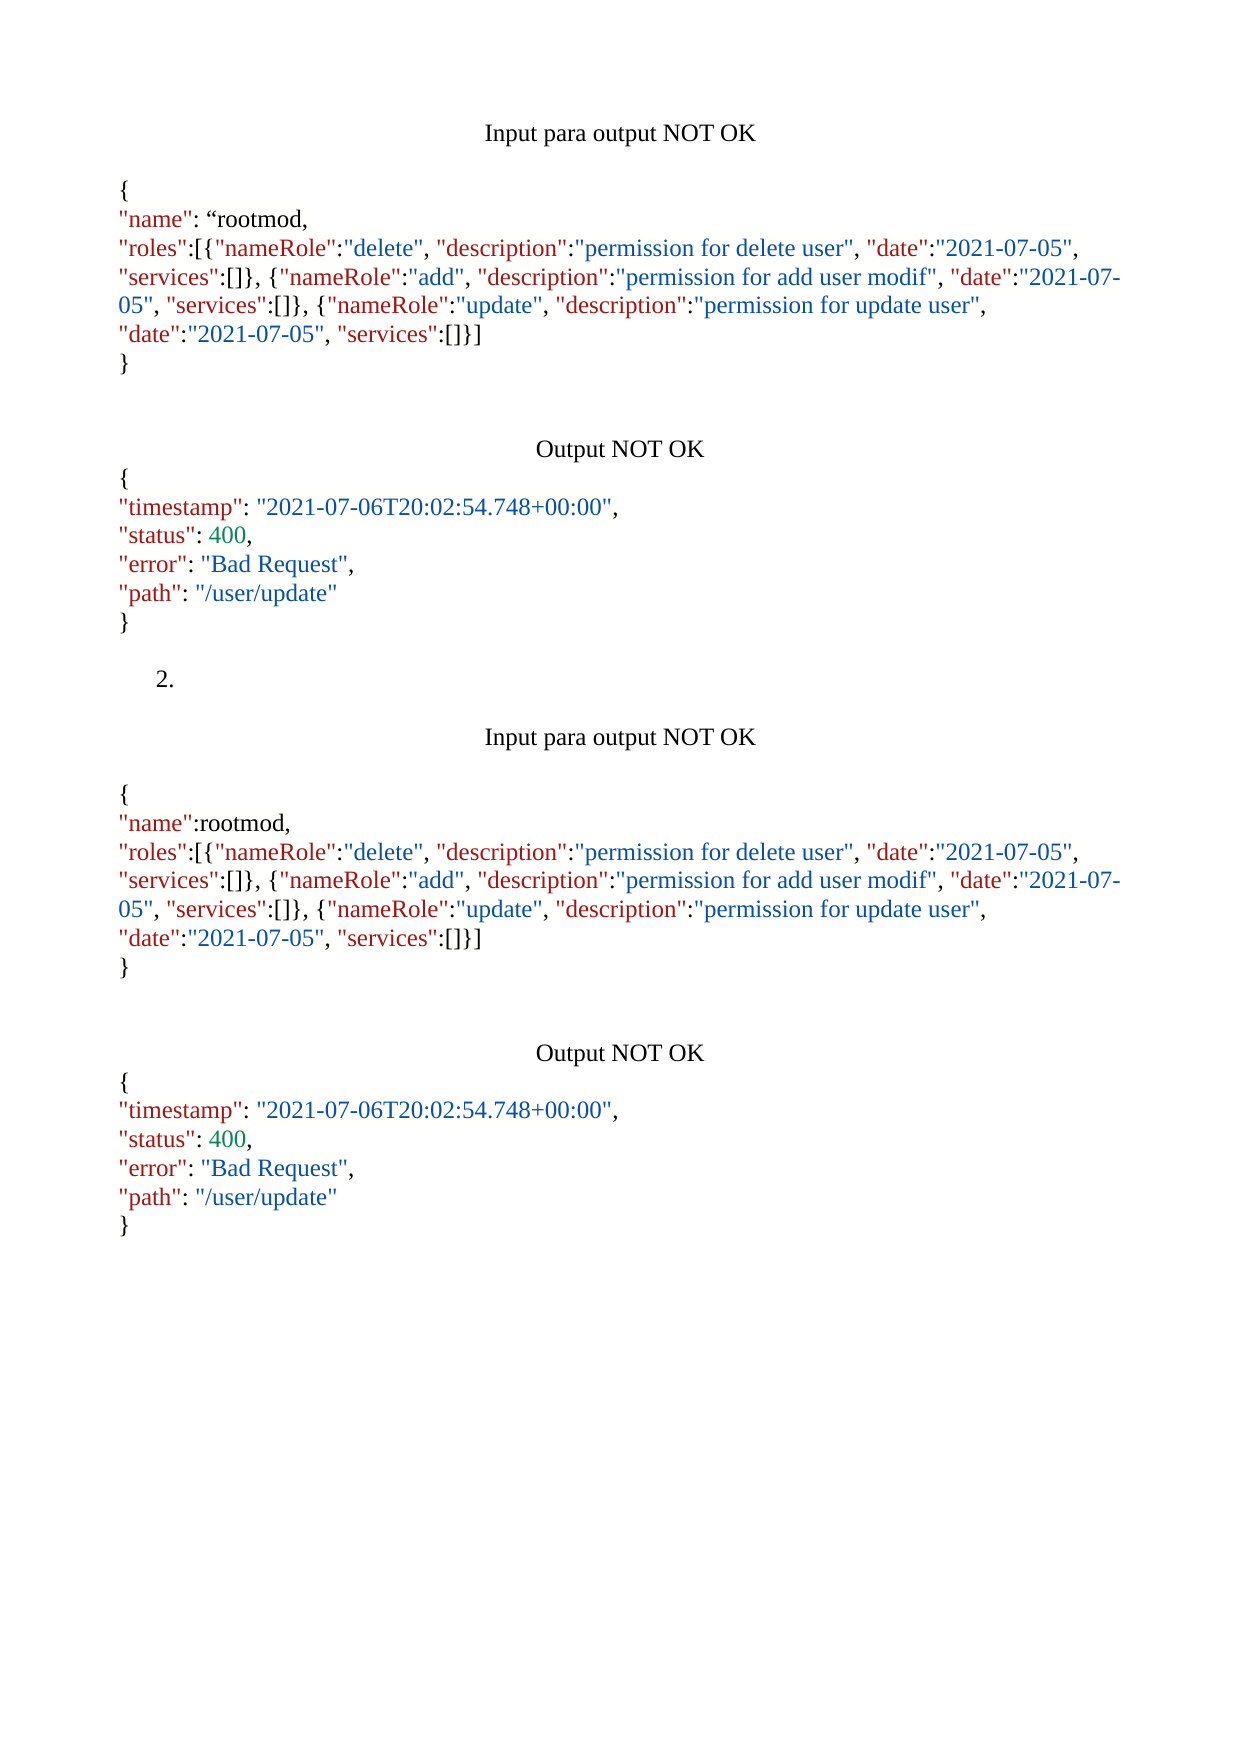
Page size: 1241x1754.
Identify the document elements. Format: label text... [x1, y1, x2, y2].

text "name": “rootmod, [118, 204, 1122, 233]
text "path": "/user/update" [118, 1182, 1122, 1211]
text "error": "Bad Request", [118, 1153, 1122, 1182]
text "error": "Bad Request", [118, 549, 1122, 578]
text { [118, 176, 1122, 204]
text "timestamp": "2021-07-06T20:02:54.748+00:00", [118, 1096, 1122, 1124]
text { [118, 779, 1122, 808]
text "timestamp": "2021-07-06T20:02:54.748+00:00", [118, 492, 1122, 521]
text } [118, 952, 1122, 981]
text "status": 400, [118, 521, 1122, 549]
text Input para output NOT OK [118, 118, 1122, 147]
text "path": "/user/update" [118, 578, 1122, 607]
text Output NOT OK [118, 1038, 1122, 1067]
text "status": 400, [118, 1124, 1122, 1153]
text { [118, 463, 1122, 492]
text "roles":[{"nameRole":"delete", "description":"permission for delete user", "date":"2021-07-05", "services":[]}, {"nameRole":"add", "description":"permission for add user modif", "date":"2021-07-05", "services":[]}, {"nameRole":"update", "description":"permission for update user", "date":"2021-07-05", "services":[]}] [118, 837, 1122, 952]
text Input para output NOT OK [118, 722, 1122, 751]
text "name":rootmod, [118, 808, 1122, 837]
text "roles":[{"nameRole":"delete", "description":"permission for delete user", "date":"2021-07-05", "services":[]}, {"nameRole":"add", "description":"permission for add user modif", "date":"2021-07-05", "services":[]}, {"nameRole":"update", "description":"permission for update user", "date":"2021-07-05", "services":[]}] [118, 233, 1122, 348]
text } [118, 607, 1122, 636]
text } [118, 348, 1122, 377]
text } [118, 1211, 1122, 1239]
text { [118, 1067, 1122, 1096]
text Output NOT OK [118, 434, 1122, 463]
